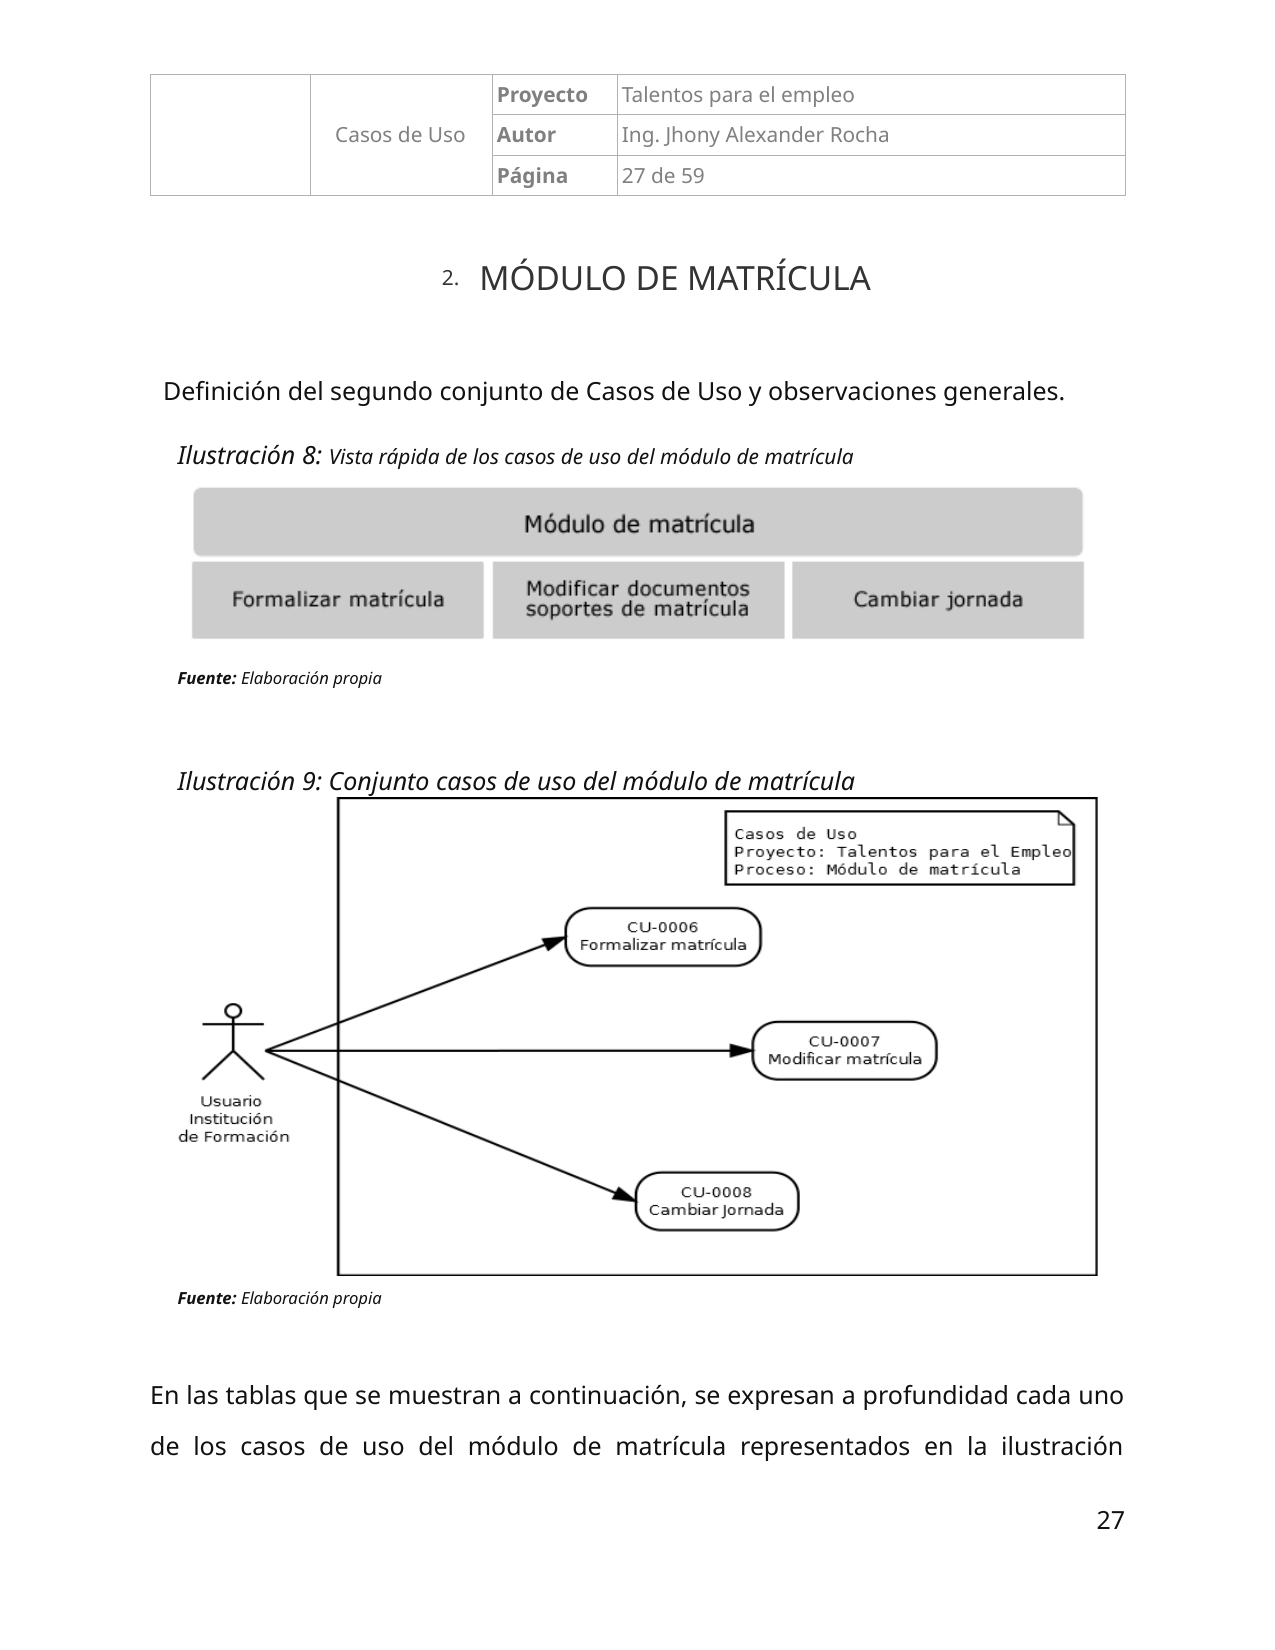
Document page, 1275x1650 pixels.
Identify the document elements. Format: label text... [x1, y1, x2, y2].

picture [177, 471, 1098, 656]
subtitle Módulo de Matrícula [187, 255, 1125, 300]
picture [177, 797, 1098, 1276]
text Ilustración 8: Vista rápida de los casos de uso del módulo de matrícula [177, 437, 1098, 471]
text Fuente: Elaboración propia [177, 1276, 1098, 1309]
text Definición del segundo conjunto de Casos de Uso y observaciones generales. [150, 374, 1125, 408]
text Fuente: Elaboración propia [177, 656, 1098, 689]
text En las tablas que se muestran a continuación, se expresan a profundidad cada uno de los casos de uso del módulo de matrícula representados en la ilustración [150, 1377, 1125, 1463]
text Ilustración 9: Conjunto casos de uso del módulo de matrícula [177, 763, 1098, 797]
